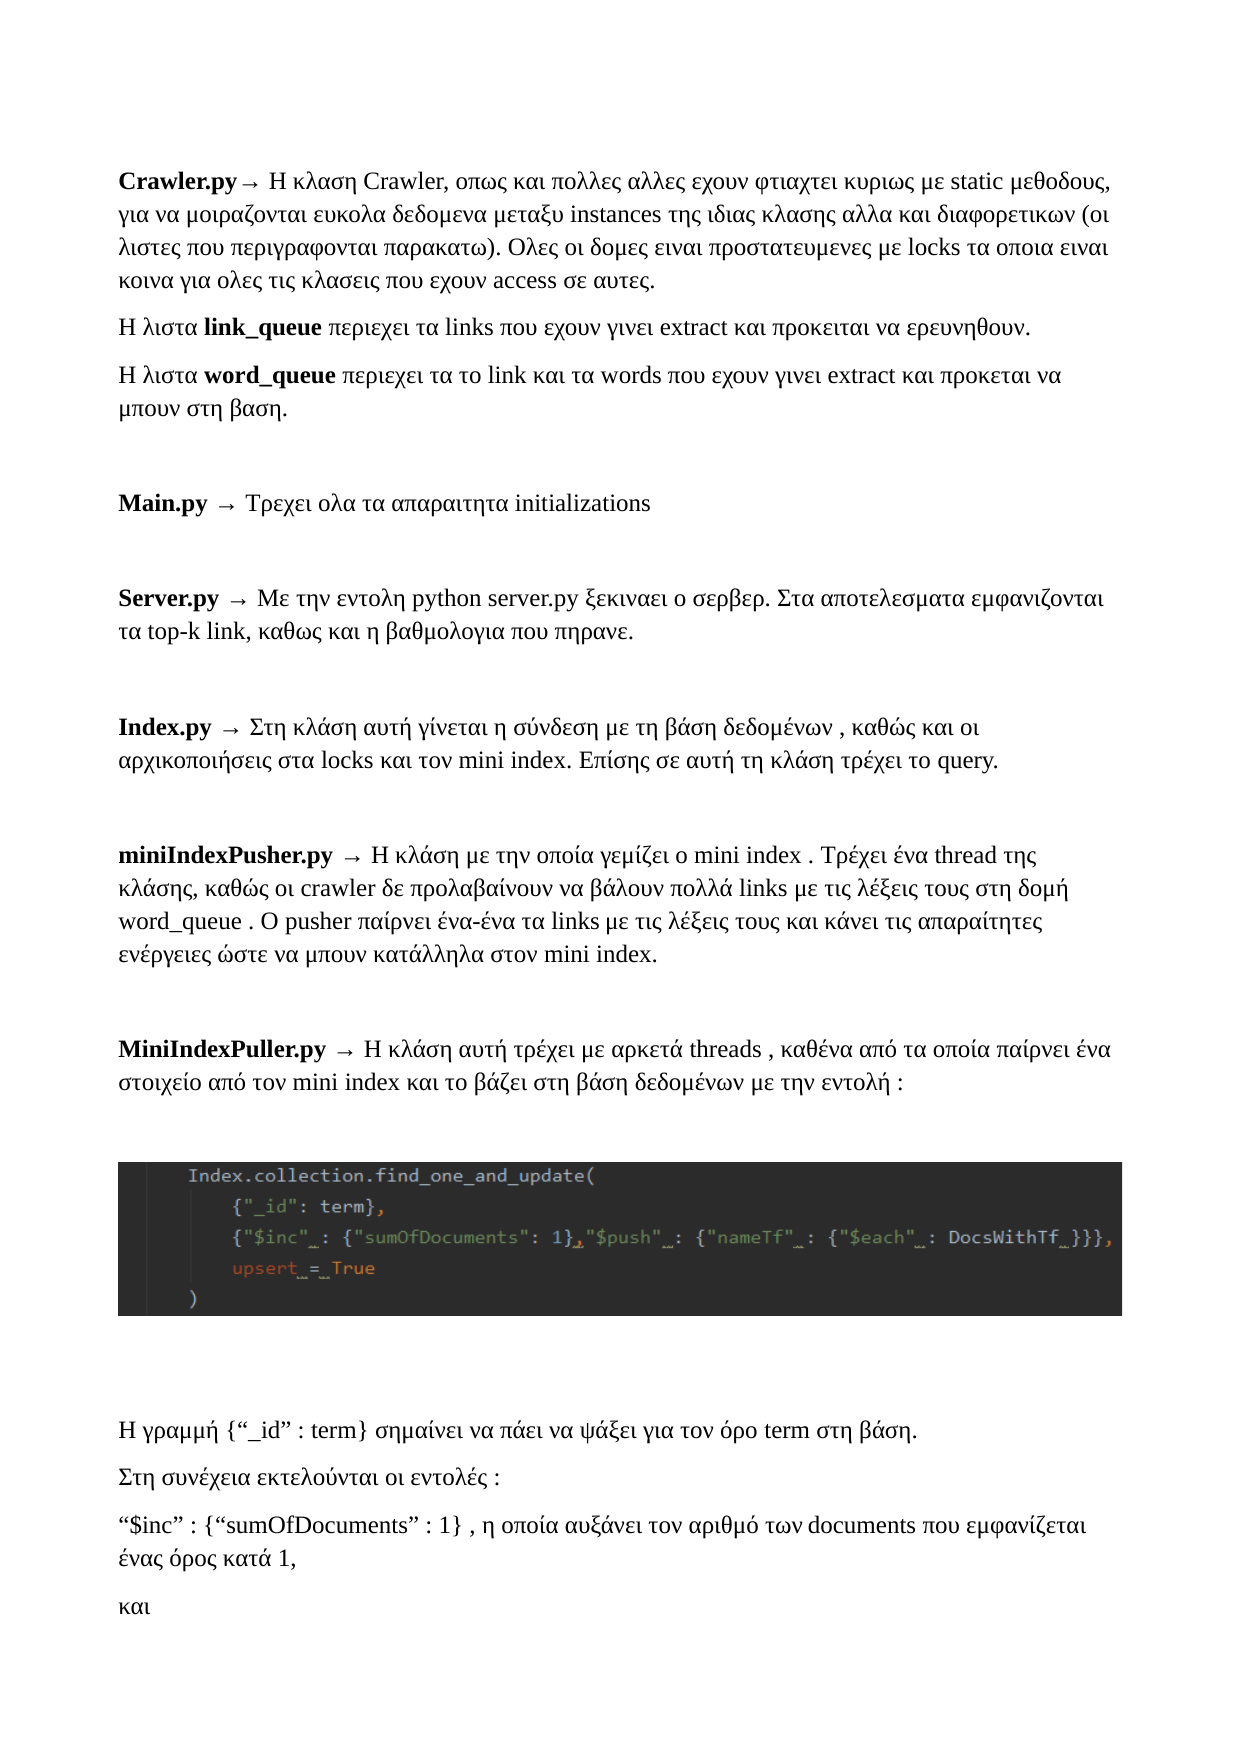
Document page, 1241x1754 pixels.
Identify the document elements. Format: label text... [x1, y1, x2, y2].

text Index.py → Στη κλάση αυτή γίνεται η σύνδεση με τη βάση δεδομένων , καθώς και οι αρχικοποιήσεις στα locks και τον mini index. Επίσης σε αυτή τη κλάση τρέχει το query. [118, 712, 1122, 773]
picture [118, 1162, 1123, 1316]
text Server.py → Με την εντολη python server.py ξεκιναει ο σερβερ. Στα αποτελεσματα εμφανιζονται τα top-k link, καθως και η βαθμολογια που πηρανε. [118, 583, 1122, 645]
text Η λιστα word_queue περιεχει τα το link και τα words που εχουν γινει extract και προκεται να μπουν στη βαση. [118, 360, 1122, 422]
text και [118, 1591, 1122, 1619]
text Main.py → Τρεχει ολα τα απαραιτητα initializations [118, 488, 1122, 517]
text miniIndexPusher.py → Η κλάση με την οποία γεμίζει ο mini index . Τρέχει ένα thread της κλάσης, καθώς οι crawler δε προλαβαίνουν να βάλουν πολλά links με τις λέξεις τους στη δομή word_queue . Ο pusher παίρνει ένα-ένα τα links με τις λέξεις τους και κάνει τις απαραίτητες ενέργειες ώστε να μπουν κατάλληλα στον mini index. [118, 840, 1122, 968]
text MiniIndexPuller.py → Η κλάση αυτή τρέχει με αρκετά threads , καθένα από τα οποία παίρνει ένα στοιχείο από τον mini index και το βάζει στη βάση δεδομένων με την εντολή : [118, 1034, 1122, 1096]
text “$inc” : {“sumOfDocuments” : 1} , η οποία αυξάνει τον αριθμό των documents που εμφανίζεται ένας όρος κατά 1, [118, 1510, 1122, 1572]
text Η λιστα link_queue περιεχει τα links που εχουν γινει extract και προκειται να ερευνηθουν. [118, 312, 1122, 341]
text Στη συνέχεια εκτελούνται οι εντολές : [118, 1462, 1122, 1491]
text Η γραμμή {“_id” : term} σημαίνει να πάει να ψάξει για τον όρο term στη βάση. [118, 1415, 1122, 1444]
text Crawler.py→ H κλαση Crawler, οπως και πολλες αλλες εχουν φτιαχτει κυριως με static μεθοδους, για να μοιραζονται ευκολα δεδομενα μεταξυ instances της ιδιας κλασης αλλα και διαφορετικων (οι λιστες που περιγραφονται παρακατω). Ολες οι δομες ειναι προστατευμενες με locks τα οποια ειναι κοινα για ολες τις κλασεις που εχουν access σε αυτες. [118, 166, 1122, 293]
